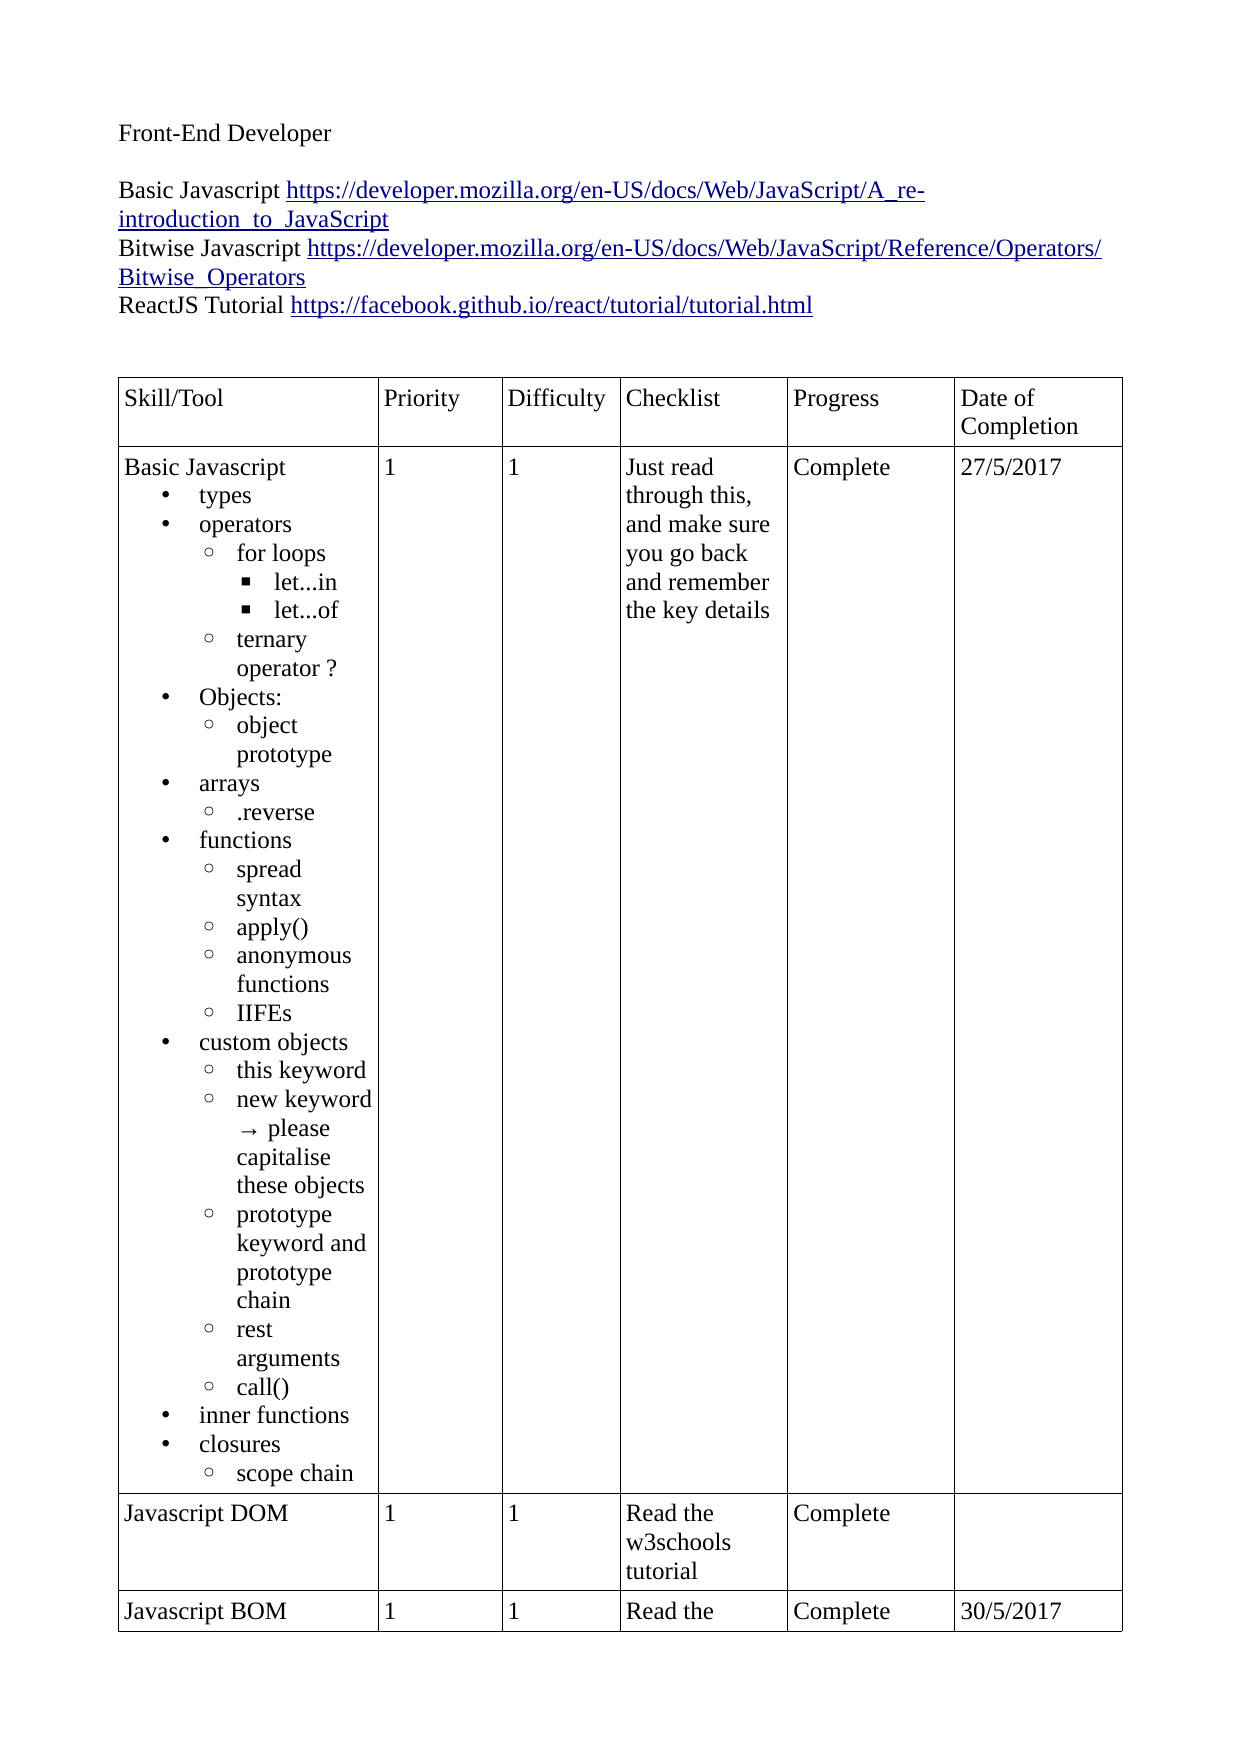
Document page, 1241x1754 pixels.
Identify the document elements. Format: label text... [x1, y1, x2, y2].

table_cell 1 [503, 447, 620, 1492]
table_cell Read the [621, 1591, 787, 1631]
table_cell 1 [379, 1591, 502, 1631]
table_cell 27/5/2017 [955, 447, 1122, 1492]
table_cell Read the w3schools tutorial [621, 1494, 787, 1590]
table_cell 30/5/2017 [955, 1591, 1122, 1631]
table_header Progress [788, 378, 954, 446]
table_cell 1 [503, 1494, 620, 1590]
table_cell Basic Javascript types operators for loops let...in let...of ternary operator ? Objects: object prototype arrays .reverse functions spread syntax apply() anonymous functions IIFEs custom objects this keyword new keyword → please capitalise these objects prototype keyword and prototype chain rest arguments call() inner functions closures scope chain [119, 447, 378, 1492]
table_cell Javascript BOM [119, 1591, 378, 1631]
text Bitwise Javascript https://developer.mozilla.org/en-US/docs/Web/JavaScript/Reference/Operators/Bitwise_Operators [118, 233, 1122, 291]
table_cell Javascript DOM [119, 1494, 378, 1590]
table_cell [955, 1494, 1122, 1590]
text Basic Javascript https://developer.mozilla.org/en-US/docs/Web/JavaScript/A_re-introduction_to_JavaScript [118, 176, 1122, 233]
table_cell Complete [788, 1591, 954, 1631]
table_cell 1 [503, 1591, 620, 1631]
table_header Checklist [621, 378, 787, 446]
table_header Difficulty [503, 378, 620, 446]
table_cell Complete [788, 1494, 954, 1590]
table_cell 1 [379, 447, 502, 1492]
text ReactJS Tutorial https://facebook.github.io/react/tutorial/tutorial.html [118, 291, 1122, 319]
text Front-End Developer [118, 118, 1122, 147]
table_header Skill/Tool [119, 378, 378, 446]
table_header Date of Completion [955, 378, 1122, 446]
table_cell Complete [788, 447, 954, 1492]
table_cell 1 [379, 1494, 502, 1590]
table_cell Just read through this, and make sure you go back and remember the key details [621, 447, 787, 1492]
table_header Priority [379, 378, 502, 446]
